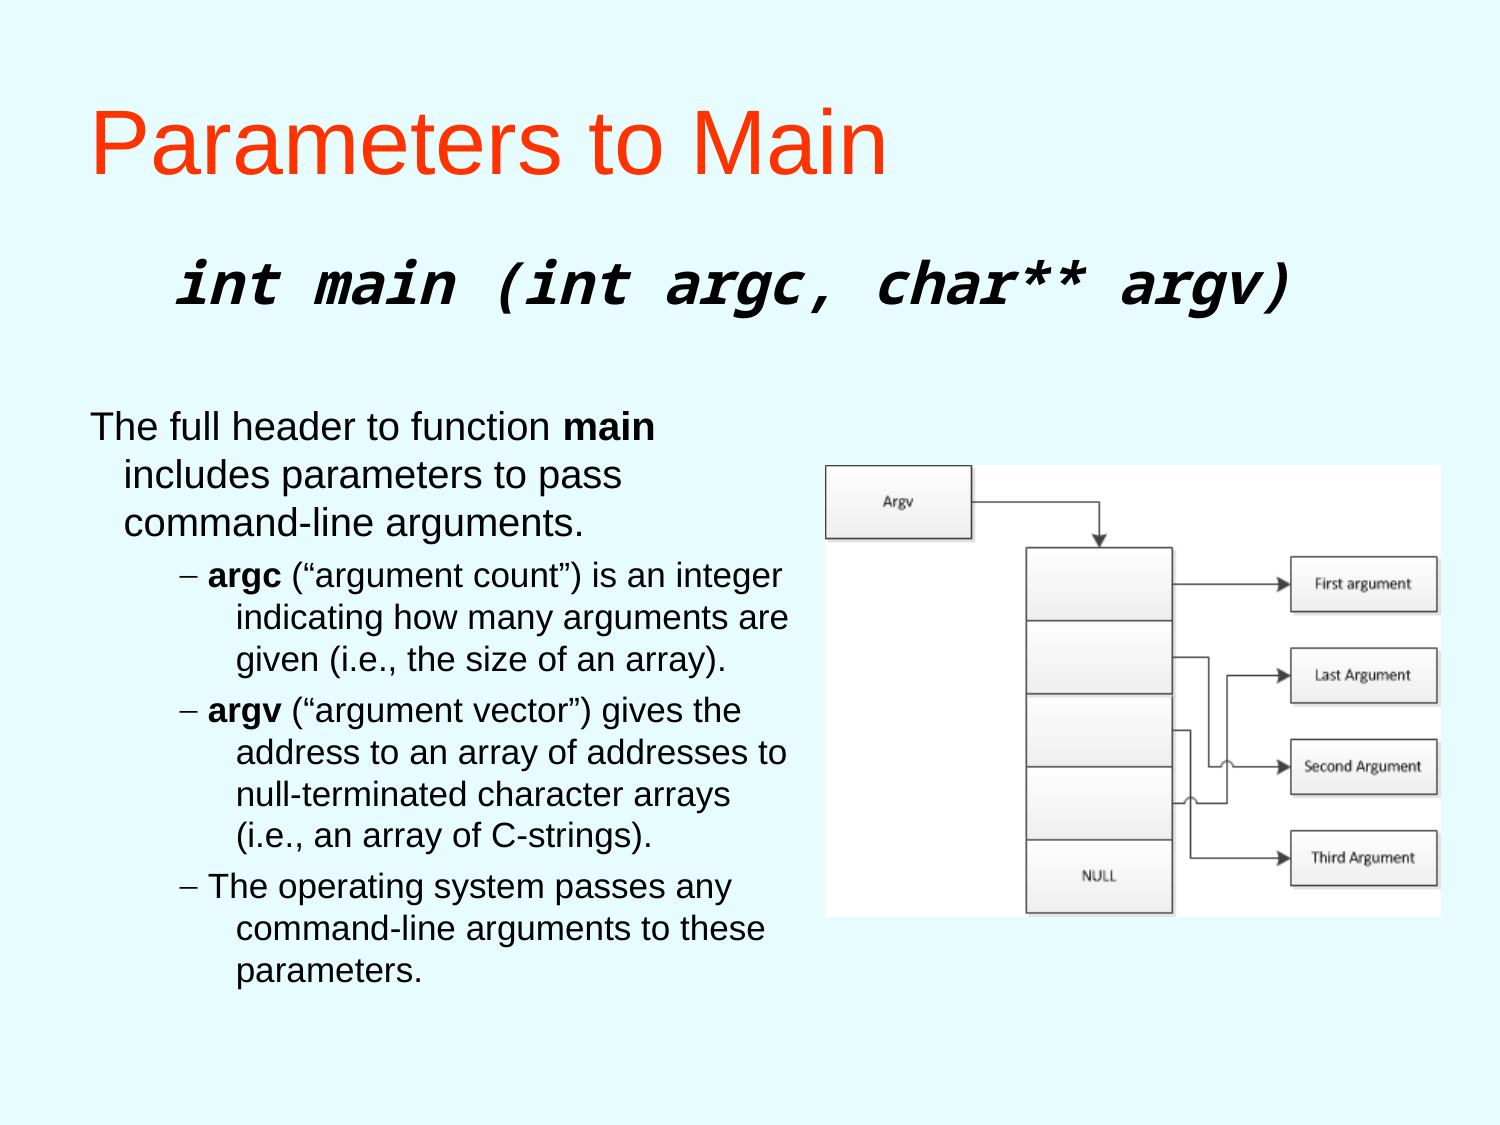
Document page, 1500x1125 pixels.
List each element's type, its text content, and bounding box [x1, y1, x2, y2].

text_box int main (int argc, char** argv) [157, 238, 1343, 324]
list The full header to function main includes parameters to pass command-line arguments. argc (“argument count”) is an integer indicating how many arguments are given (i.e., the size of an array). argv (“argument vector”) gives the address to an array of addresses to null-terminated character arrays (i.e., an array of C-strings). The operating system passes any command-line arguments to these parameters. [75, 392, 811, 1019]
title Parameters to Main [75, 45, 1423, 231]
picture [825, 465, 1441, 918]
